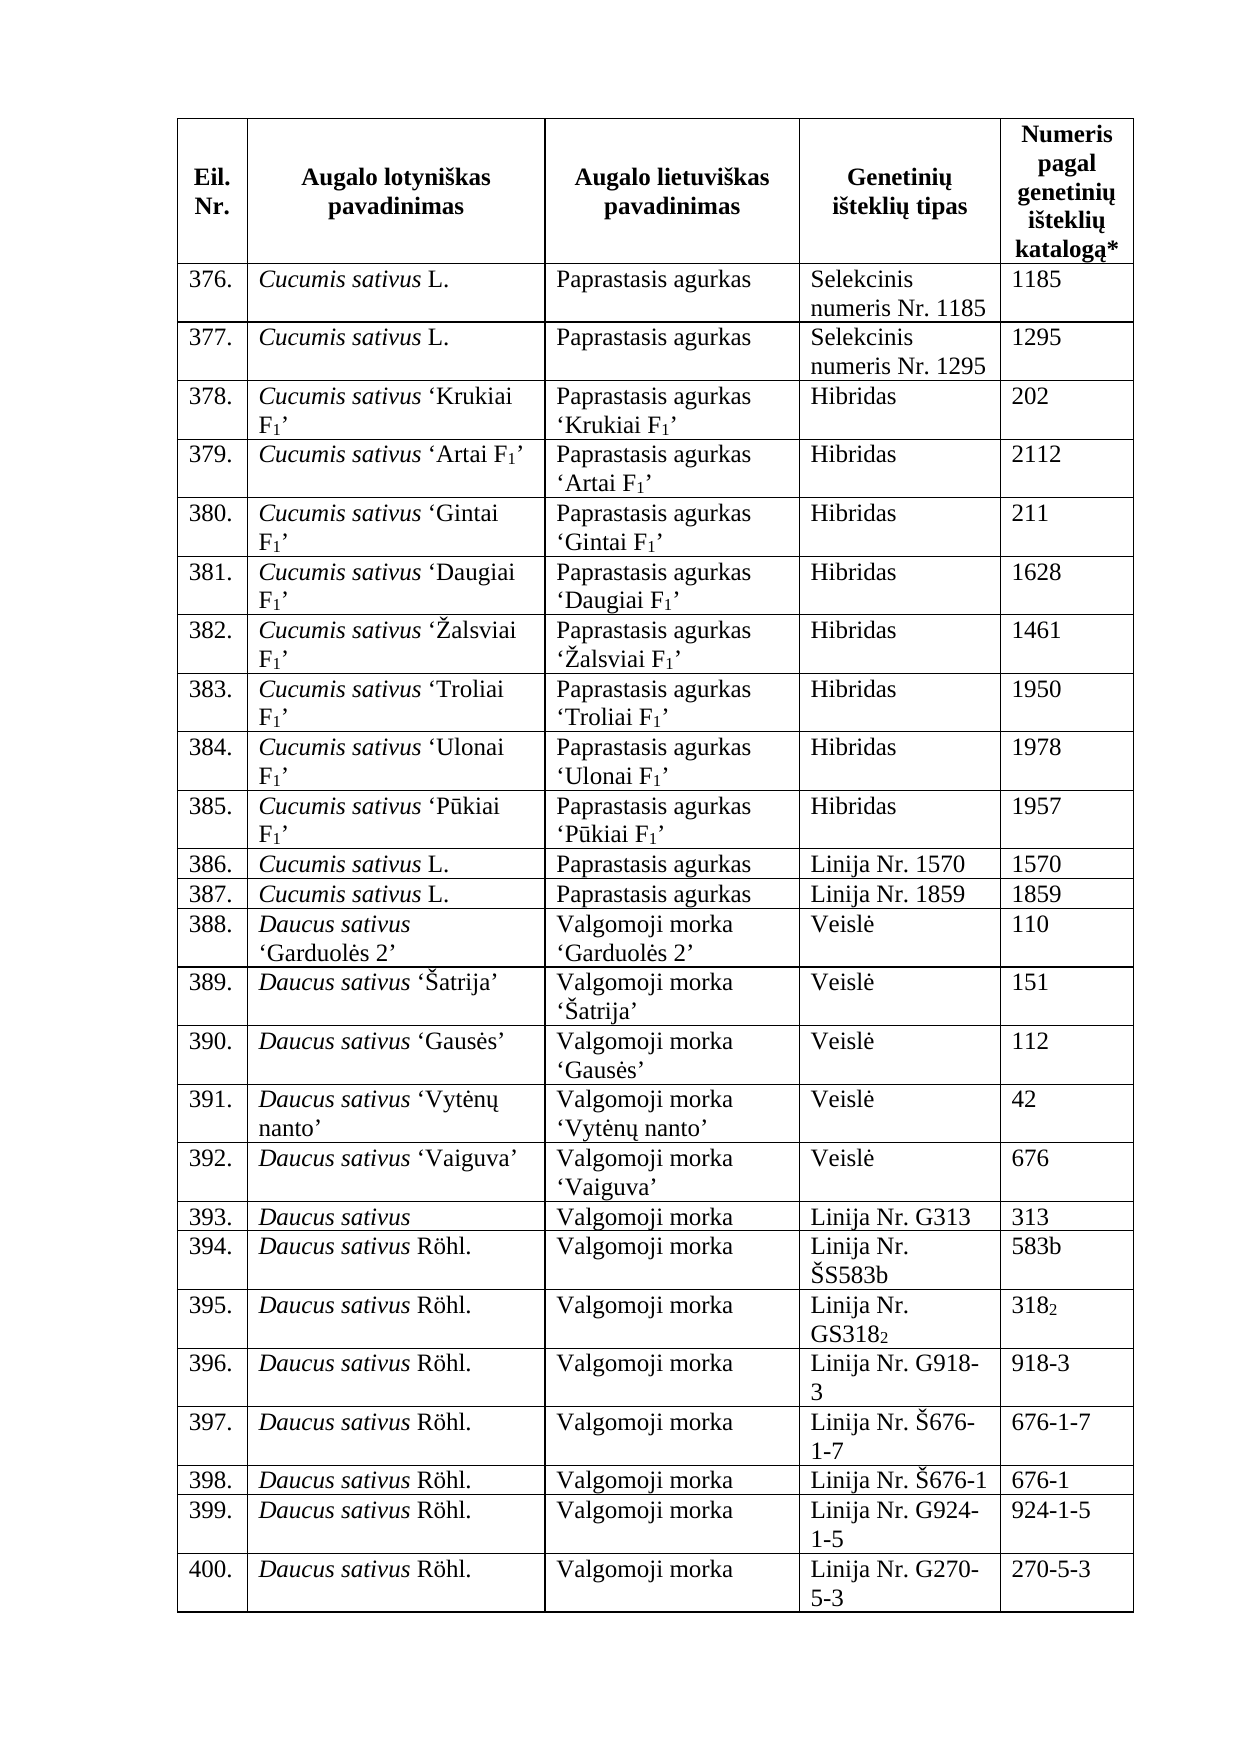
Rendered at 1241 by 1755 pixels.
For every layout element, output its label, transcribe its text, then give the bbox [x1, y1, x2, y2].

table_cell Linija Nr. 1570 [800, 849, 1000, 878]
table_cell 918-3 [1001, 1349, 1133, 1406]
table_cell 2112 [1001, 440, 1133, 497]
table_cell 377. [178, 323, 247, 380]
table_cell Hibridas [800, 440, 1000, 497]
table_cell Cucumis sativus ‘Gintai F1’ [248, 498, 544, 556]
table_cell 385. [178, 791, 247, 848]
table_cell Paprastasis agurkas [546, 264, 799, 321]
table_cell Paprastasis agurkas [546, 879, 799, 908]
table_cell 387. [178, 879, 247, 908]
table_cell Paprastasis agurkas ‘Ulonai F1’ [546, 732, 799, 790]
table_cell 398. [178, 1466, 247, 1494]
table_cell Valgomoji morka [546, 1349, 799, 1406]
table_cell 397. [178, 1407, 247, 1464]
table_cell Hibridas [800, 498, 1000, 556]
table_cell 583b [1001, 1231, 1133, 1289]
table_cell 1295 [1001, 323, 1133, 380]
table_cell 384. [178, 732, 247, 790]
table_cell Linija Nr. Š676-1-7 [800, 1407, 1000, 1464]
table_cell Daucus sativus Röhl. [248, 1231, 544, 1289]
table_cell 389. [178, 968, 247, 1025]
table_cell 270-5-3 [1001, 1554, 1133, 1611]
table_cell 396. [178, 1349, 247, 1406]
table_cell 388. [178, 909, 247, 966]
table_cell Cucumis sativus ‘Krukiai F1’ [248, 381, 544, 438]
table_cell Valgomoji morka ‘Vaiguva’ [546, 1143, 799, 1201]
table_cell Paprastasis agurkas ‘Žalsviai F1’ [546, 615, 799, 673]
table_cell Valgomoji morka ‘Garduolės 2’ [546, 909, 799, 966]
table_cell Daucus sativus ‘Šatrija’ [248, 968, 544, 1025]
table_cell 392. [178, 1143, 247, 1201]
table_cell 3182 [1001, 1290, 1133, 1347]
table_cell Daucus sativus ‘Garduolės 2’ [248, 909, 544, 966]
table_cell Paprastasis agurkas ‘Gintai F1’ [546, 498, 799, 556]
table_cell Valgomoji morka ‘Gausės’ [546, 1026, 799, 1083]
table_cell Paprastasis agurkas [546, 849, 799, 878]
table_cell Daucus sativus Röhl. [248, 1466, 544, 1494]
table_cell Valgomoji morka ‘Vytėnų nanto’ [546, 1085, 799, 1142]
table_cell Paprastasis agurkas ‘Pūkiai F1’ [546, 791, 799, 848]
table_cell 383. [178, 674, 247, 731]
table_cell 1950 [1001, 674, 1133, 731]
table_cell Valgomoji morka [546, 1231, 799, 1289]
table_cell 1570 [1001, 849, 1133, 878]
table_cell Veislė [800, 1143, 1000, 1201]
table_cell 1461 [1001, 615, 1133, 673]
table_cell Cucumis sativus L. [248, 879, 544, 908]
table_cell Cucumis sativus ‘Daugiai F1’ [248, 557, 544, 614]
table_cell 380. [178, 498, 247, 556]
table_cell Cucumis sativus ‘Troliai F1’ [248, 674, 544, 731]
table_cell Linija Nr. GS3182 [800, 1290, 1000, 1347]
table_cell 676-1 [1001, 1466, 1133, 1494]
table_cell 211 [1001, 498, 1133, 556]
table_cell Valgomoji morka [546, 1290, 799, 1347]
table_cell 395. [178, 1290, 247, 1347]
table_cell 202 [1001, 381, 1133, 438]
table_cell Daucus sativus Röhl. [248, 1554, 544, 1611]
table_cell Paprastasis agurkas ‘Artai F1’ [546, 440, 799, 497]
table_header Genetinių išteklių tipas [800, 119, 1000, 263]
table_cell 399. [178, 1495, 247, 1553]
table_cell 1957 [1001, 791, 1133, 848]
table_cell Valgomoji morka [546, 1407, 799, 1464]
table_cell 394. [178, 1231, 247, 1289]
table_cell Valgomoji morka [546, 1202, 799, 1230]
table_cell Hibridas [800, 674, 1000, 731]
table_cell Daucus sativus Röhl. [248, 1349, 544, 1406]
table_cell Daucus sativus Röhl. [248, 1407, 544, 1464]
table_cell Linija Nr. Š676-1 [800, 1466, 1000, 1494]
table_cell 112 [1001, 1026, 1133, 1083]
table_cell 400. [178, 1554, 247, 1611]
table_header Numeris pagal genetinių išteklių katalogą* [1001, 119, 1133, 263]
table_cell Daucus sativus ‘Vytėnų nanto’ [248, 1085, 544, 1142]
table_cell Paprastasis agurkas ‘Krukiai F1’ [546, 381, 799, 438]
table_cell Hibridas [800, 732, 1000, 790]
table_cell Valgomoji morka [546, 1466, 799, 1494]
table_cell Daucus sativus Röhl. [248, 1290, 544, 1347]
table_cell 151 [1001, 968, 1133, 1025]
table_cell Linija Nr. G918-3 [800, 1349, 1000, 1406]
table_cell Cucumis sativus ‘Ulonai F1’ [248, 732, 544, 790]
table_cell Linija Nr. 1859 [800, 879, 1000, 908]
table_cell Daucus sativus Röhl. [248, 1495, 544, 1553]
table_cell Hibridas [800, 791, 1000, 848]
table_cell 376. [178, 264, 247, 321]
table_cell Paprastasis agurkas [546, 323, 799, 380]
table_cell Hibridas [800, 615, 1000, 673]
table_cell Daucus sativus [248, 1202, 544, 1230]
table_cell 390. [178, 1026, 247, 1083]
table_cell 386. [178, 849, 247, 878]
table_cell Paprastasis agurkas ‘Daugiai F1’ [546, 557, 799, 614]
table_cell Linija Nr. G270-5-3 [800, 1554, 1000, 1611]
table_cell Valgomoji morka [546, 1495, 799, 1553]
table_cell Veislė [800, 1085, 1000, 1142]
table_cell Cucumis sativus ‘Pūkiai F1’ [248, 791, 544, 848]
table_cell 379. [178, 440, 247, 497]
table_cell Cucumis sativus L. [248, 264, 544, 321]
table_cell Hibridas [800, 381, 1000, 438]
table_header Augalo lietuviškas pavadinimas [546, 119, 799, 263]
table_cell 381. [178, 557, 247, 614]
table_cell 924-1-5 [1001, 1495, 1133, 1553]
table_header Augalo lotyniškas pavadinimas [248, 119, 544, 263]
table_cell 110 [1001, 909, 1133, 966]
table_cell Paprastasis agurkas ‘Troliai F1’ [546, 674, 799, 731]
table_header Eil. Nr. [178, 119, 247, 263]
table_cell Daucus sativus ‘Gausės’ [248, 1026, 544, 1083]
table_cell 1185 [1001, 264, 1133, 321]
table_cell Linija Nr. G313 [800, 1202, 1000, 1230]
table_cell Selekcinis numeris Nr. 1185 [800, 264, 1000, 321]
table_cell Daucus sativus ‘Vaiguva’ [248, 1143, 544, 1201]
table_cell 378. [178, 381, 247, 438]
table_cell 676-1-7 [1001, 1407, 1133, 1464]
table_cell 313 [1001, 1202, 1133, 1230]
table_cell Veislė [800, 909, 1000, 966]
table_cell 391. [178, 1085, 247, 1142]
table_cell Valgomoji morka ‘Šatrija’ [546, 968, 799, 1025]
table_cell 676 [1001, 1143, 1133, 1201]
table_cell Linija Nr. ŠS583b [800, 1231, 1000, 1289]
table_cell Veislė [800, 968, 1000, 1025]
table_cell 1978 [1001, 732, 1133, 790]
table_cell Selekcinis numeris Nr. 1295 [800, 323, 1000, 380]
table_cell Cucumis sativus ‘Žalsviai F1’ [248, 615, 544, 673]
table_cell 42 [1001, 1085, 1133, 1142]
table_cell 1859 [1001, 879, 1133, 908]
table_cell Veislė [800, 1026, 1000, 1083]
table_cell Linija Nr. G924-1-5 [800, 1495, 1000, 1553]
table_cell Cucumis sativus ‘Artai F1’ [248, 440, 544, 497]
table_cell 382. [178, 615, 247, 673]
table_cell Valgomoji morka [546, 1554, 799, 1611]
table_cell 1628 [1001, 557, 1133, 614]
table_cell Cucumis sativus L. [248, 849, 544, 878]
table_cell Hibridas [800, 557, 1000, 614]
table_cell Cucumis sativus L. [248, 323, 544, 380]
table_cell 393. [178, 1202, 247, 1230]
